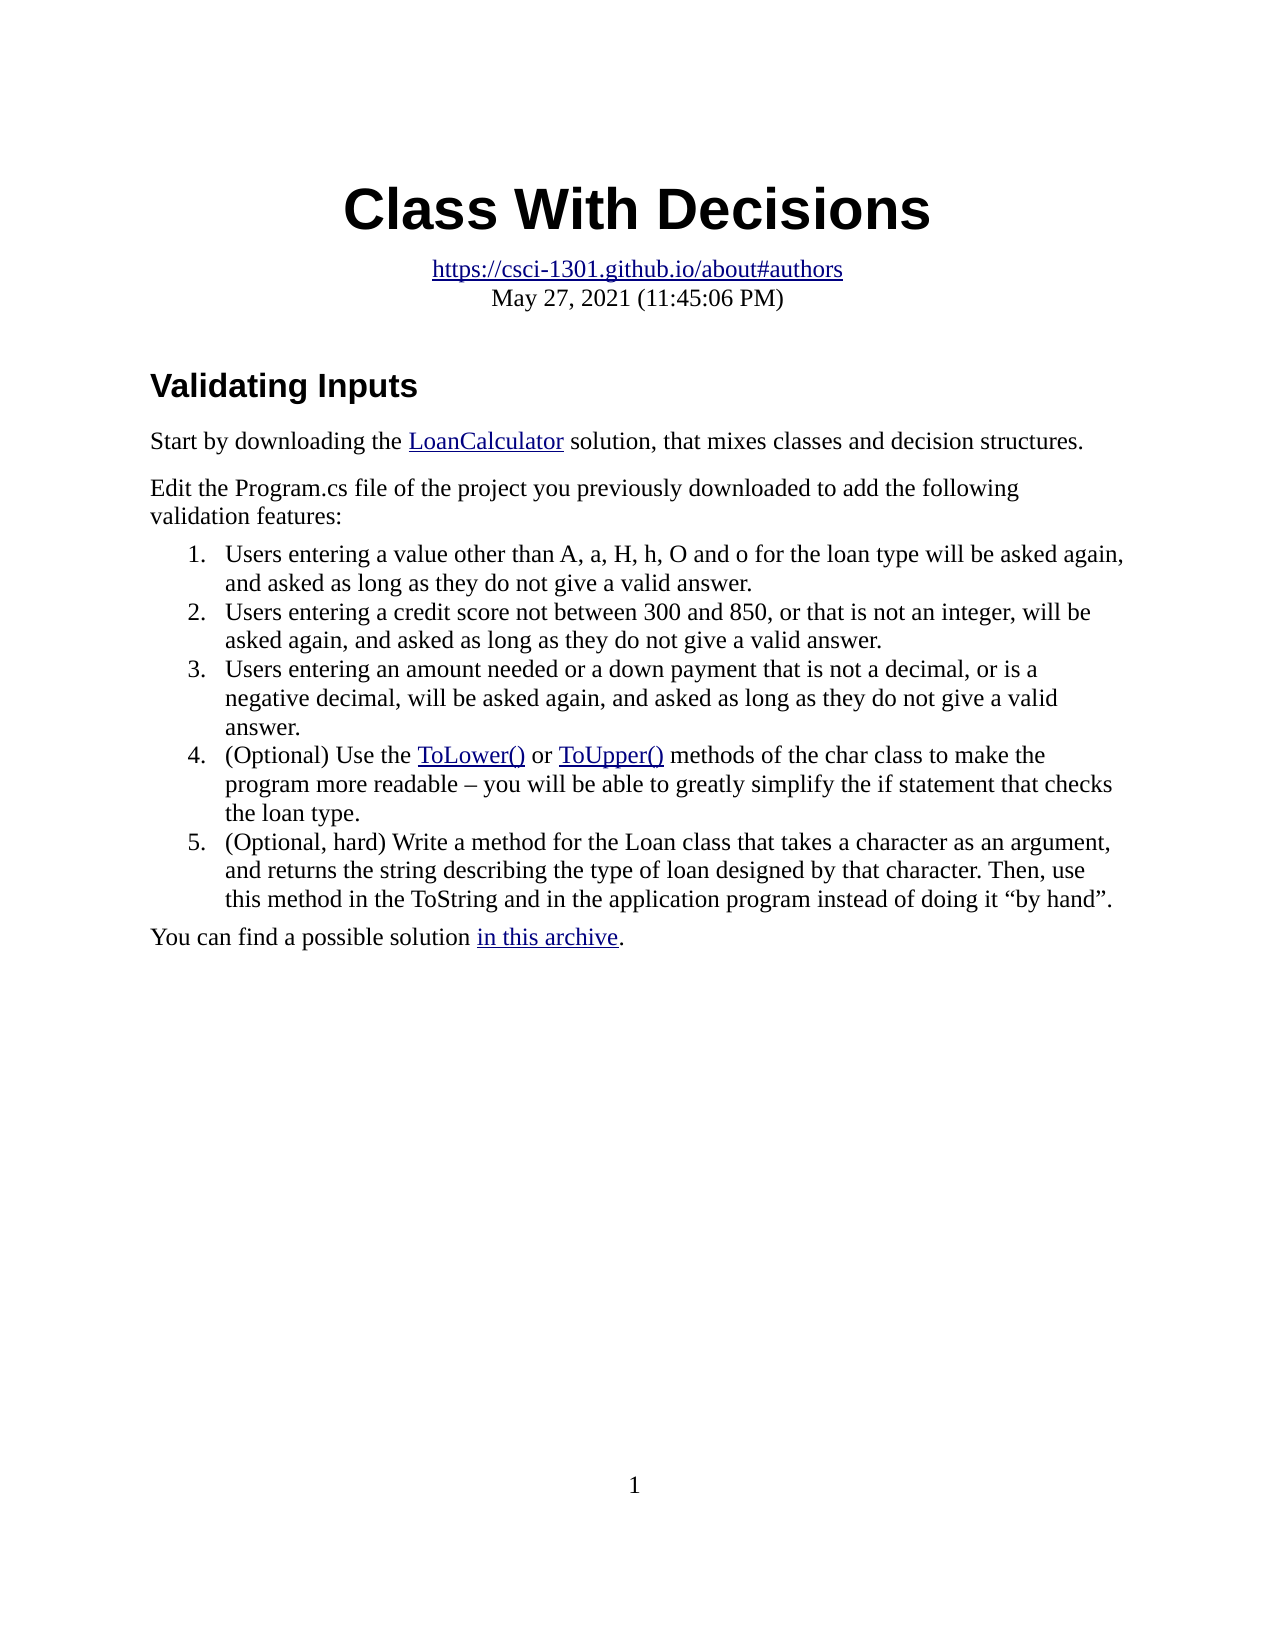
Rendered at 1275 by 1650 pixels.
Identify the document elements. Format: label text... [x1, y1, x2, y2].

text Start by downloading the LoanCalculator solution, that mixes classes and decision structures. [150, 426, 1125, 455]
list (Optional) Use the ToLower() or ToUpper() methods of the char class to make the program more readable – you will be able to greatly simplify the if statement that checks the loan type. [187, 740, 1125, 827]
list (Optional, hard) Write a method for the Loan class that takes a character as an argument, and returns the string describing the type of loan designed by that character. Then, use this method in the ToString and in the application program instead of doing it “by hand”. [187, 827, 1125, 913]
list Users entering a credit score not between 300 and 850, or that is not an integer, will be asked again, and asked as long as they do not give a valid answer. [187, 597, 1125, 654]
subtitle Validating Inputs [150, 366, 1125, 404]
text https://csci-1301.github.io/about#authors [150, 254, 1125, 283]
title Class With Decisions [150, 175, 1125, 242]
text Edit the Program.cs file of the project you previously downloaded to add the following validation features: [150, 473, 1125, 530]
text You can find a possible solution in this archive. [150, 922, 1125, 951]
list Users entering an amount needed or a down payment that is not a decimal, or is a negative decimal, will be asked again, and asked as long as they do not give a valid answer. [187, 654, 1125, 740]
text May 27, 2021 (11:45:06 PM) [150, 283, 1125, 312]
list Users entering a value other than A, a, H, h, O and o for the loan type will be asked again, and asked as long as they do not give a valid answer. [187, 539, 1125, 597]
